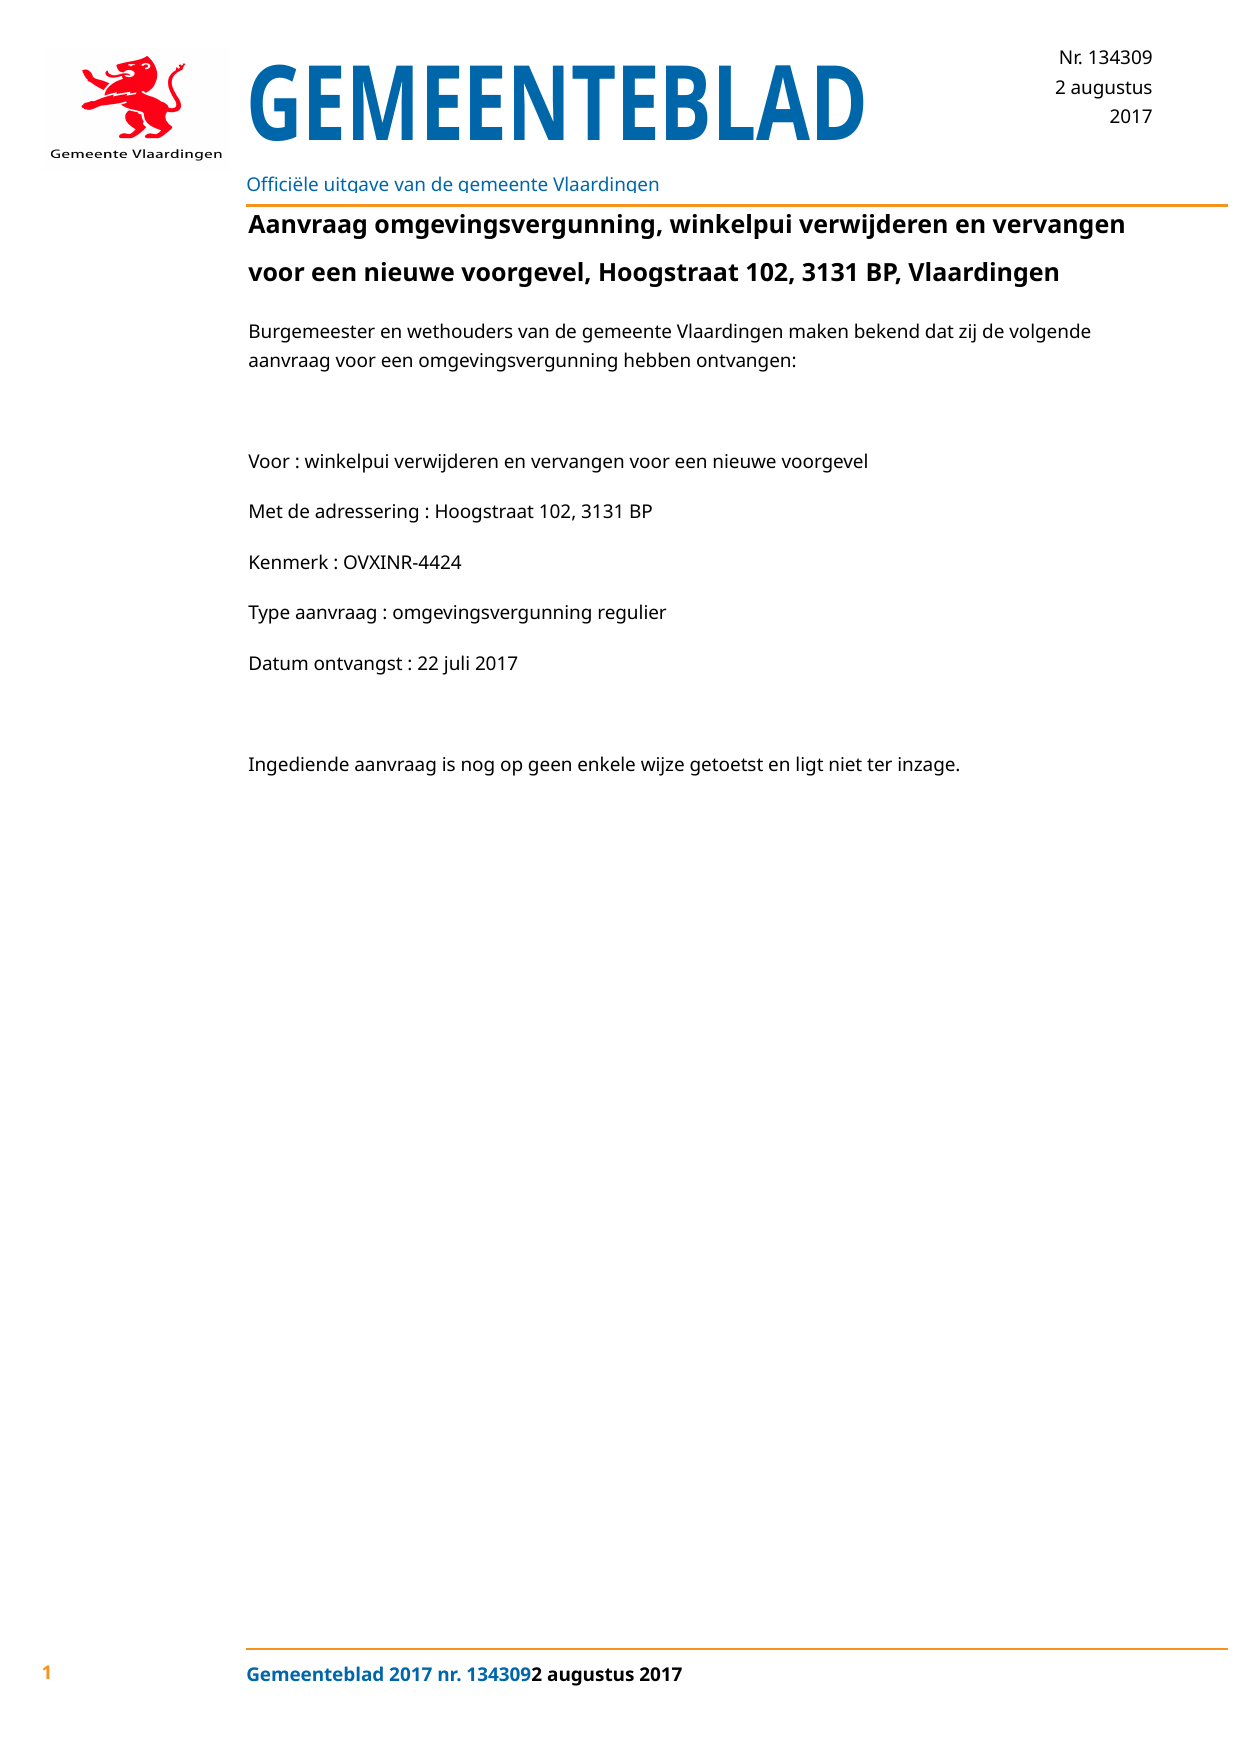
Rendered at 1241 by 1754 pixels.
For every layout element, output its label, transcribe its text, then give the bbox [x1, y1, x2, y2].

picture [41, 47, 231, 172]
text Type aanvraag : omgevingsvergunning regulier [248, 599, 1152, 625]
text Datum ontvangst : 22 juli 2017 [248, 650, 1152, 676]
text Met de adressering : Hoogstraat 102, 3131 BP [248, 499, 1152, 524]
text Kenmerk : OVXINR-4424 [248, 549, 1152, 575]
text Aanvraag omgevingsvergunning, winkelpui verwijderen en vervangen voor een nieuwe voorgevel, Hoogstraat 102, 3131 BP, Vlaardingen [248, 207, 1152, 288]
text Voor : winkelpui verwijderen en vervangen voor een nieuwe voorgevel [248, 448, 1152, 474]
text Burgemeester en wethouders van de gemeente Vlaardingen maken bekend dat zij de volgende aanvraag voor een omgevingsvergunning hebben ontvangen: [248, 318, 1152, 373]
text Ingediende aanvraag is nog op geen enkele wijze getoetst en ligt niet ter inzage. [248, 751, 1152, 777]
